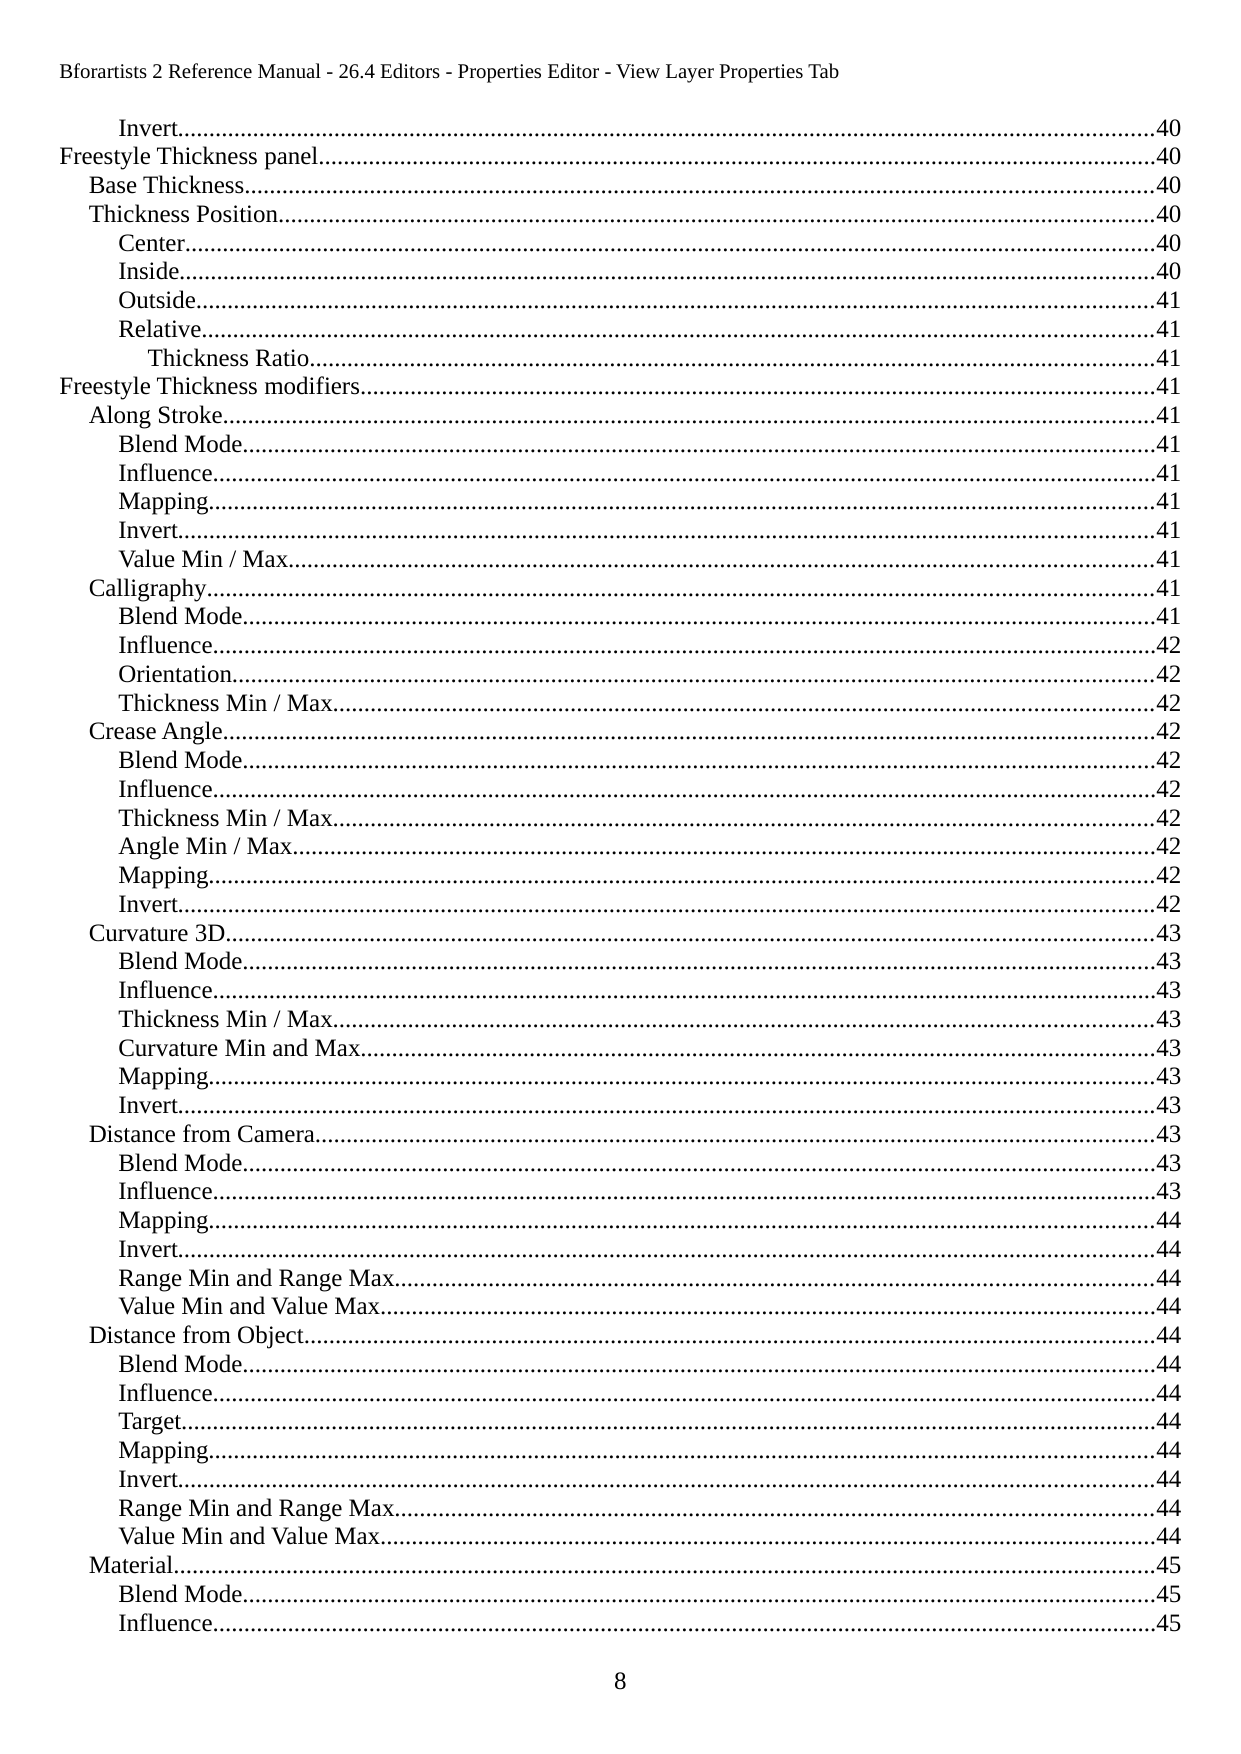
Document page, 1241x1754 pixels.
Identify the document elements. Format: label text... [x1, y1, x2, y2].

text Range Min and Range Max 44 [118, 1263, 1181, 1291]
text Curvature Min and Max 43 [118, 1033, 1181, 1061]
text Invert 44 [118, 1464, 1181, 1493]
text Target 44 [118, 1406, 1181, 1435]
text Outside 41 [118, 285, 1181, 314]
text Freestyle Thickness modifiers 41 [59, 371, 1181, 400]
text Influence 41 [118, 458, 1181, 486]
text Invert 40 [118, 113, 1181, 141]
text Blend Mode 43 [118, 1148, 1181, 1176]
text Mapping 42 [118, 860, 1181, 889]
text Orientation 42 [118, 659, 1181, 688]
text Distance from Camera 43 [88, 1119, 1181, 1148]
text Influence 44 [118, 1378, 1181, 1406]
text Mapping 44 [118, 1205, 1181, 1234]
text Thickness Min / Max 42 [118, 803, 1181, 831]
text Invert 42 [118, 889, 1181, 918]
text Thickness Position 40 [88, 199, 1181, 228]
text Angle Min / Max 42 [118, 831, 1181, 860]
text Value Min / Max 41 [118, 544, 1181, 573]
text Freestyle Thickness panel 40 [59, 141, 1181, 170]
text Influence 43 [118, 1176, 1181, 1205]
text Mapping 43 [118, 1061, 1181, 1090]
text Calligraphy 41 [88, 573, 1181, 601]
text Influence 45 [118, 1608, 1181, 1636]
text Influence 43 [118, 975, 1181, 1004]
text Blend Mode 44 [118, 1349, 1181, 1378]
text Range Min and Range Max 44 [118, 1493, 1181, 1521]
text Mapping 41 [118, 486, 1181, 515]
text Invert 44 [118, 1234, 1181, 1263]
text Center 40 [118, 228, 1181, 256]
text Crease Angle 42 [88, 716, 1181, 745]
text Blend Mode 41 [118, 429, 1181, 458]
text Blend Mode 42 [118, 745, 1181, 774]
text Invert 41 [118, 515, 1181, 544]
text Value Min and Value Max 44 [118, 1291, 1181, 1320]
text Relative 41 [118, 314, 1181, 343]
text Thickness Min / Max 42 [118, 688, 1181, 716]
text Material 45 [88, 1550, 1181, 1579]
text Influence 42 [118, 630, 1181, 659]
text Mapping 44 [118, 1435, 1181, 1464]
text Thickness Ratio 41 [147, 343, 1181, 371]
text Value Min and Value Max 44 [118, 1521, 1181, 1550]
text Blend Mode 45 [118, 1579, 1181, 1608]
text Blend Mode 41 [118, 601, 1181, 630]
text Inside 40 [118, 256, 1181, 285]
text Along Stroke 41 [88, 400, 1181, 429]
text Thickness Min / Max 43 [118, 1004, 1181, 1033]
text Distance from Object 44 [88, 1320, 1181, 1349]
text Invert 43 [118, 1090, 1181, 1119]
text Curvature 3D 43 [88, 918, 1181, 946]
text Influence 42 [118, 774, 1181, 803]
text Blend Mode 43 [118, 946, 1181, 975]
text Base Thickness 40 [88, 170, 1181, 199]
